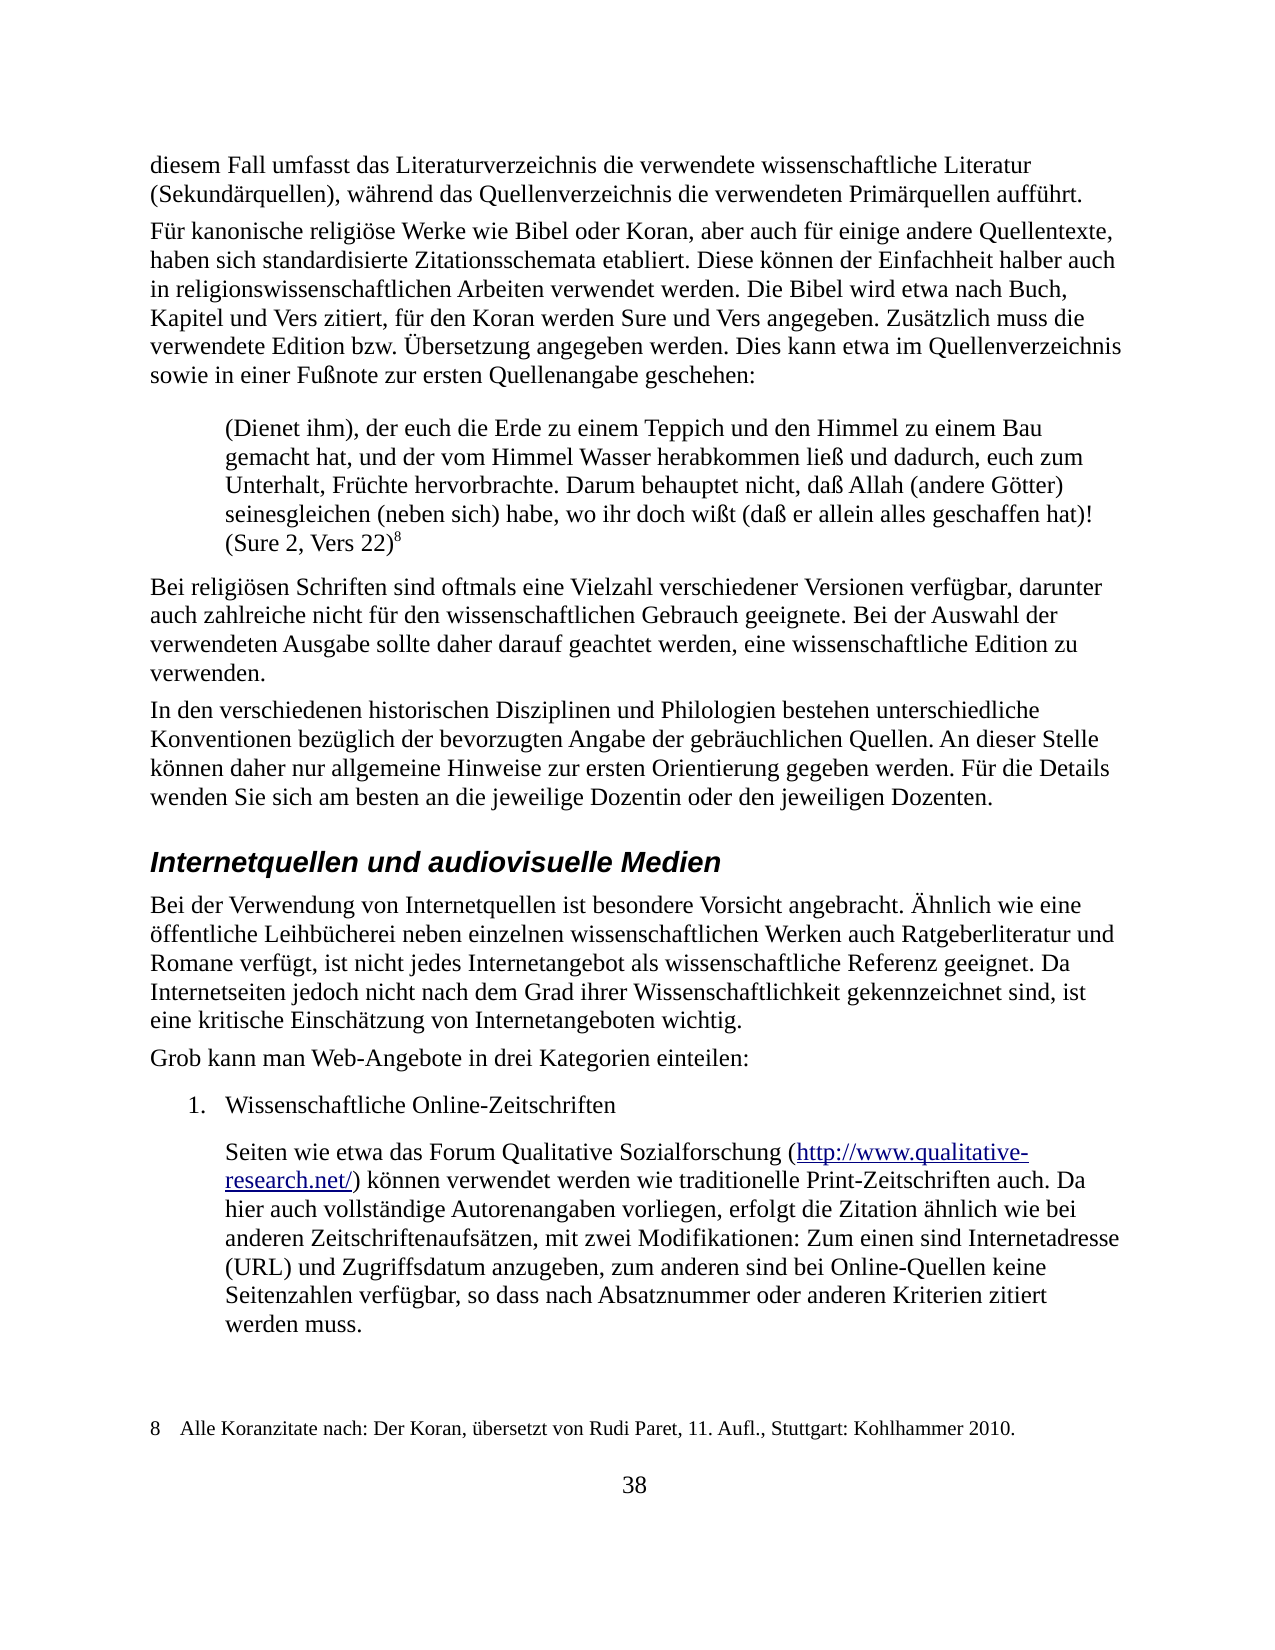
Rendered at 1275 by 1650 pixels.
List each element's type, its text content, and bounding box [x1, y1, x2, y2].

text (Dienet ihm), der euch die Erde zu einem Teppich und den Himmel zu einem Bau gemacht hat, und der vom Himmel Wasser herabkommen ließ und dadurch, euch zum Unterhalt, Früchte hervorbrachte. Darum behauptet nicht, daß Allah (andere Götter) seinesgleichen (neben sich) habe, wo ihr doch wißt (daß er allein alles geschaffen hat)! (Sure 2, Vers 22) [225, 413, 1125, 557]
text Für kanonische religiöse Werke wie Bibel oder Koran, aber auch für einige andere Quellentexte, haben sich standardisierte Zitationsschemata etabliert. Diese können der Einfachheit halber auch in religionswissenschaftlichen Arbeiten verwendet werden. Die Bibel wird etwa nach Buch, Kapitel und Vers zitiert, für den Koran werden Sure und Vers angegeben. Zusätzlich muss die verwendete Edition bzw. Übersetzung angegeben werden. Dies kann etwa im Quellenverzeichnis sowie in einer Fußnote zur ersten Quellenangabe geschehen: [150, 216, 1125, 389]
text Alle Koranzitate nach: Der Koran, übersetzt von Rudi Paret, 11. Aufl., Stuttgart: Kohlhammer 2010. [150, 1416, 1125, 1440]
text diesem Fall umfasst das Literaturverzeichnis die verwendete wissenschaftliche Literatur (Sekundärquellen), während das Quellenverzeichnis die verwendeten Primärquellen aufführt. [150, 150, 1125, 207]
text In den verschiedenen historischen Disziplinen und Philologien bestehen unterschiedliche Konventionen bezüglich der bevorzugten Angabe der gebräuchlichen Quellen. An dieser Stelle können daher nur allgemeine Hinweise zur ersten Orientierung gegeben werden. Für die Details wenden Sie sich am besten an die jeweilige Dozentin oder den jeweiligen Dozenten. [150, 696, 1125, 811]
subtitle Internetquellen und audiovisuelle Medien [150, 844, 1125, 878]
text Grob kann man Web-Angebote in drei Kategorien einteilen: [150, 1043, 1125, 1072]
text Bei religiösen Schriften sind oftmals eine Vielzahl verschiedener Versionen verfügbar, darunter auch zahlreiche nicht für den wissenschaftlichen Gebrauch geeignete. Bei der Auswahl der verwendeten Ausgabe sollte daher darauf geachtet werden, eine wissenschaftliche Edition zu verwenden. [150, 572, 1125, 687]
text Bei der Verwendung von Internetquellen ist besondere Vorsicht angebracht. Ähnlich wie eine öffentliche Leihbücherei neben einzelnen wissenschaftlichen Werken auch Ratgeberliteratur und Romane verfügt, ist nicht jedes Internetangebot als wissenschaftliche Referenz geeignet. Da Internetseiten jedoch nicht nach dem Grad ihrer Wissenschaftlichkeit gekennzeichnet sind, ist eine kritische Einschätzung von Internetangeboten wichtig. [150, 891, 1125, 1034]
list Wissenschaftliche Online-Zeitschriften [187, 1090, 1125, 1119]
list Seiten wie etwa das Forum Qualitative Sozialforschung (http://www.qualitative-research.net/) können verwendet werden wie traditionelle Print-Zeitschriften auch. Da hier auch vollständige Autorenangaben vorliegen, erfolgt die Zitation ähnlich wie bei anderen Zeitschriftenaufsätzen, mit zwei Modifikationen: Zum einen sind Internetadresse (URL) und Zugriffsdatum anzugeben, zum anderen sind bei Online-Quellen keine Seitenzahlen verfügbar, so dass nach Absatznummer oder anderen Kriterien zitiert werden muss. [187, 1137, 1125, 1338]
